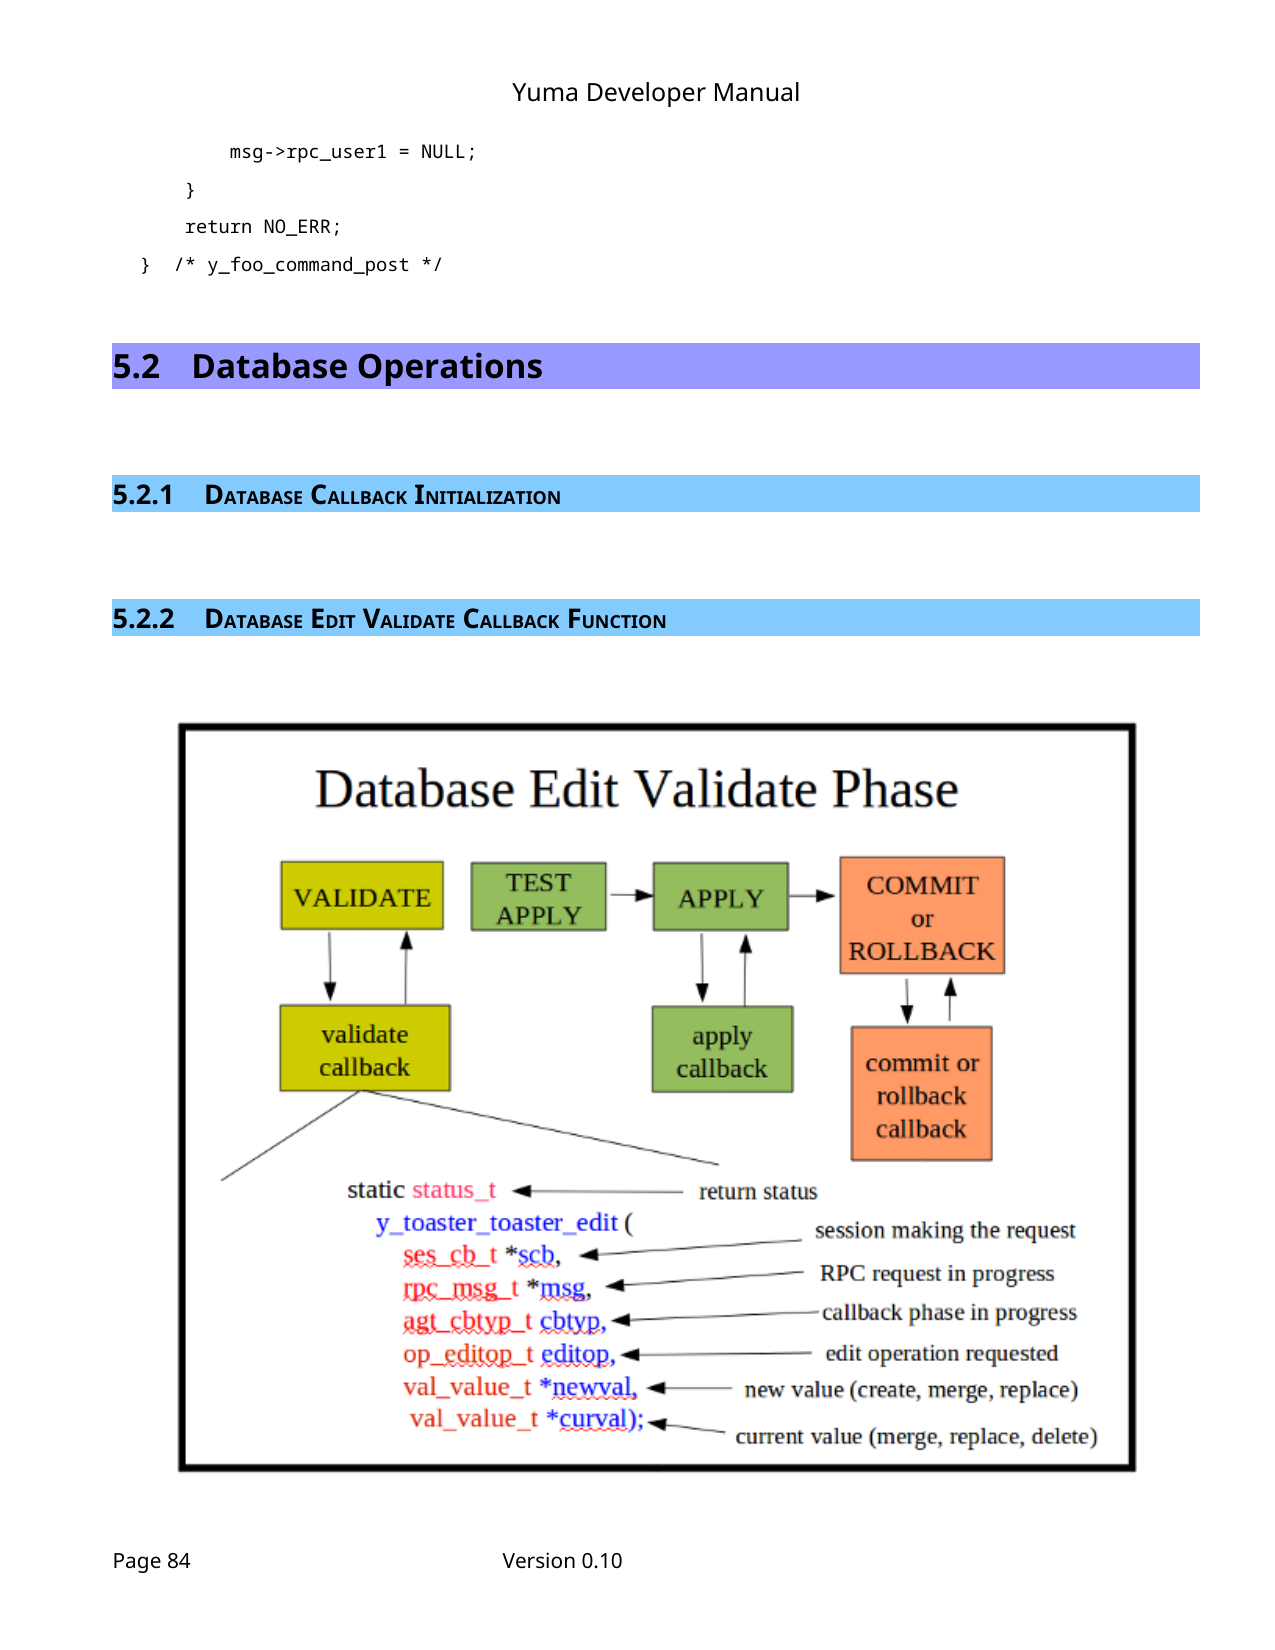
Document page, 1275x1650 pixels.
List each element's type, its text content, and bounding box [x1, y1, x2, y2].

text msg->rpc_user1 = NULL; [139, 138, 1200, 164]
text } [139, 176, 1200, 202]
text } /* y_foo_command_post */ [139, 251, 1200, 277]
text return NO_ERR; [139, 213, 1200, 239]
subtitle Database Callback Initialization [112, 475, 1200, 512]
subtitle Database Edit Validate Callback Function [112, 599, 1200, 636]
picture [150, 706, 1162, 1494]
subtitle Database Operations [112, 343, 1200, 389]
